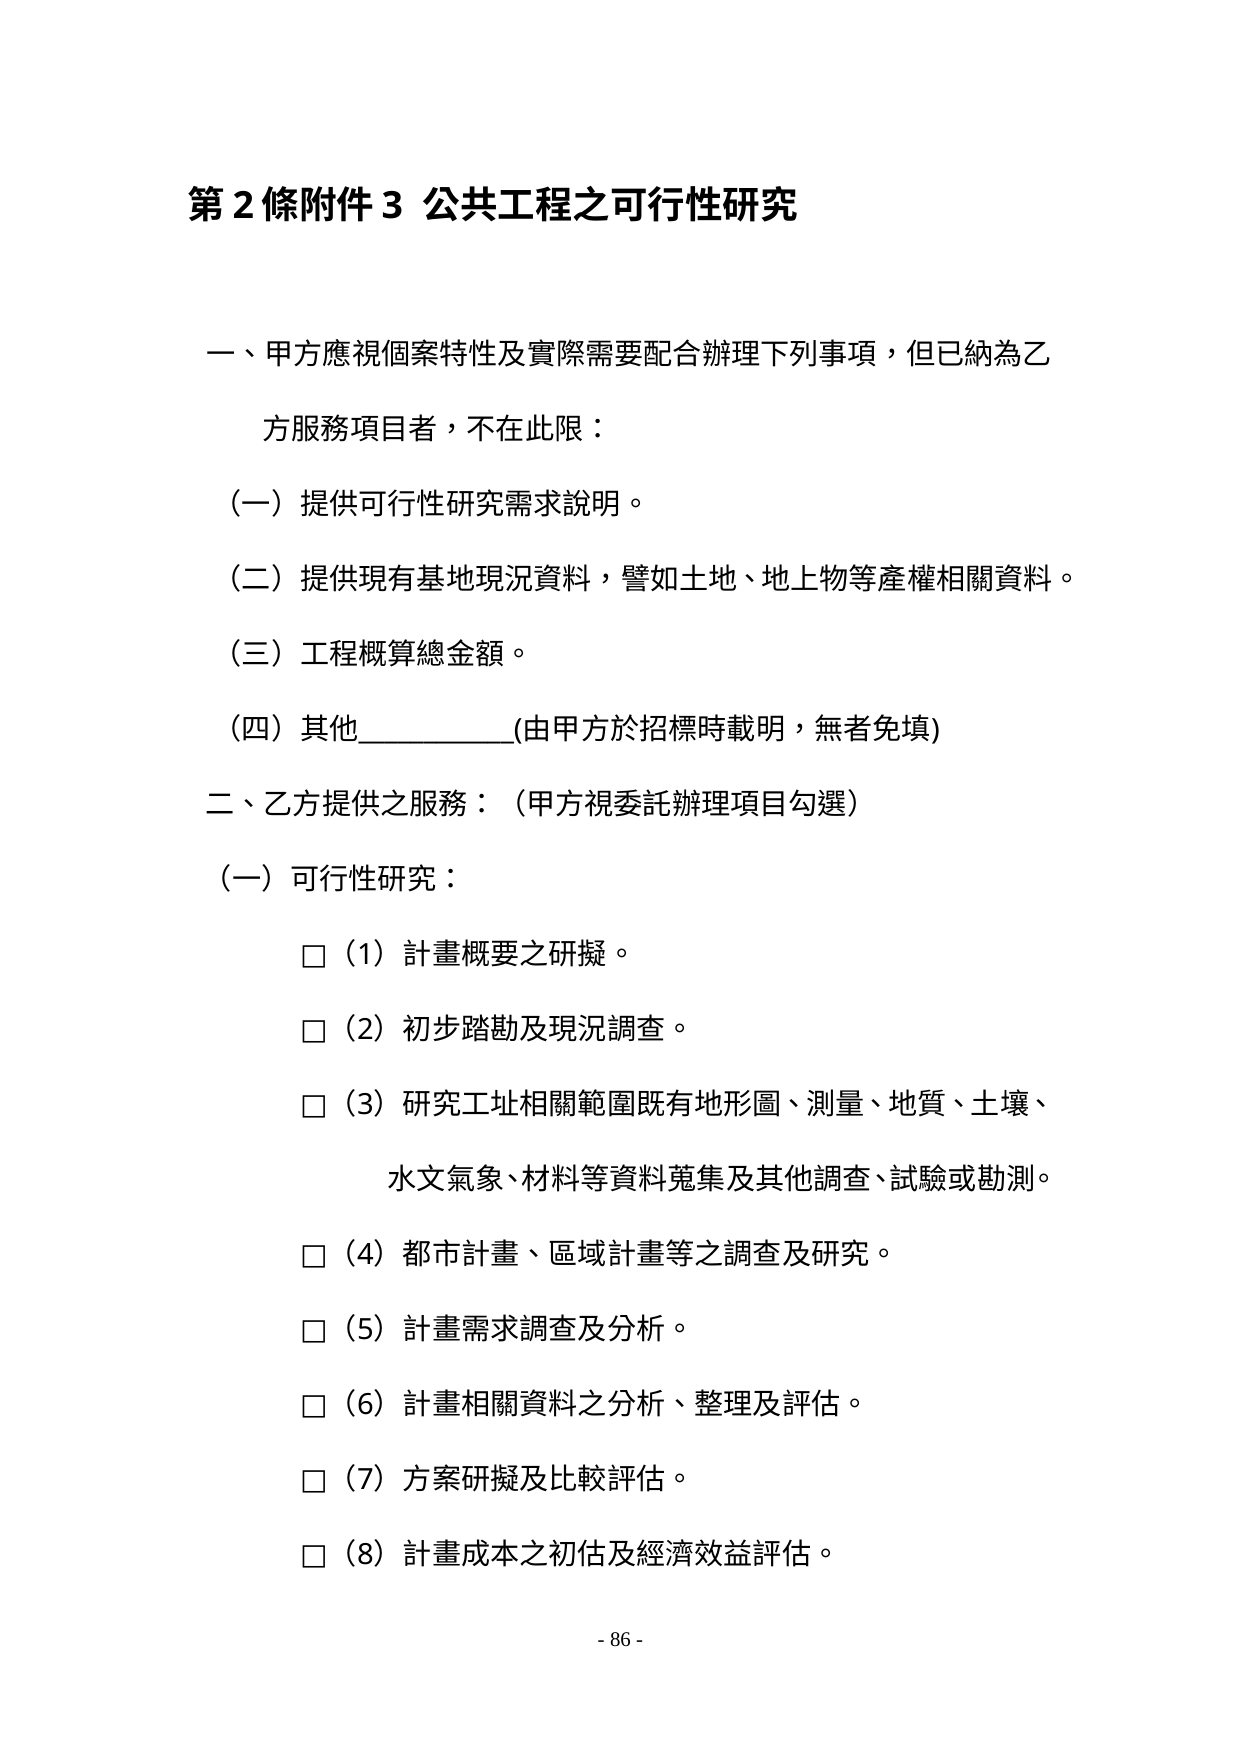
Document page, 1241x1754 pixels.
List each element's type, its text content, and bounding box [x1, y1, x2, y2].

text （一）提供可行性研究需求說明。 [212, 464, 1053, 539]
text （三）工程概算總金額。 [212, 614, 1053, 689]
text □（3）研究工址相關範圍既有地形圖、測量、地質、土壤、水文氣象、材料等資料蒐集及其他調查、試驗或勘測。 [300, 1064, 1053, 1214]
text □（4）都市計畫、區域計畫等之調查及研究。 [300, 1214, 1053, 1289]
text （一）可行性研究： [187, 839, 1053, 914]
text □（8）計畫成本之初估及經濟效益評估。 [300, 1514, 1053, 1589]
text □（1）計畫概要之研擬。 [300, 914, 1053, 989]
text □（5）計畫需求調查及分析。 [300, 1289, 1053, 1364]
text 第2條附件3 公共工程之可行性研究 [187, 164, 1053, 239]
text 一、甲方應視個案特性及實際需要配合辦理下列事項，但已納為乙方服務項目者，不在此限： [206, 314, 1053, 464]
text （二）提供現有基地現況資料，譬如土地、地上物等產權相關資料。 [212, 539, 1053, 614]
text □（7）方案研擬及比較評估。 [300, 1439, 1053, 1514]
text （四）其他____________(由甲方於招標時載明，無者免填) [212, 689, 1053, 764]
text 二、乙方提供之服務：（甲方視委託辦理項目勾選） [205, 764, 1053, 839]
text □（2）初步踏勘及現況調查。 [300, 989, 1053, 1064]
text □（6）計畫相關資料之分析、整理及評估。 [300, 1364, 1053, 1439]
